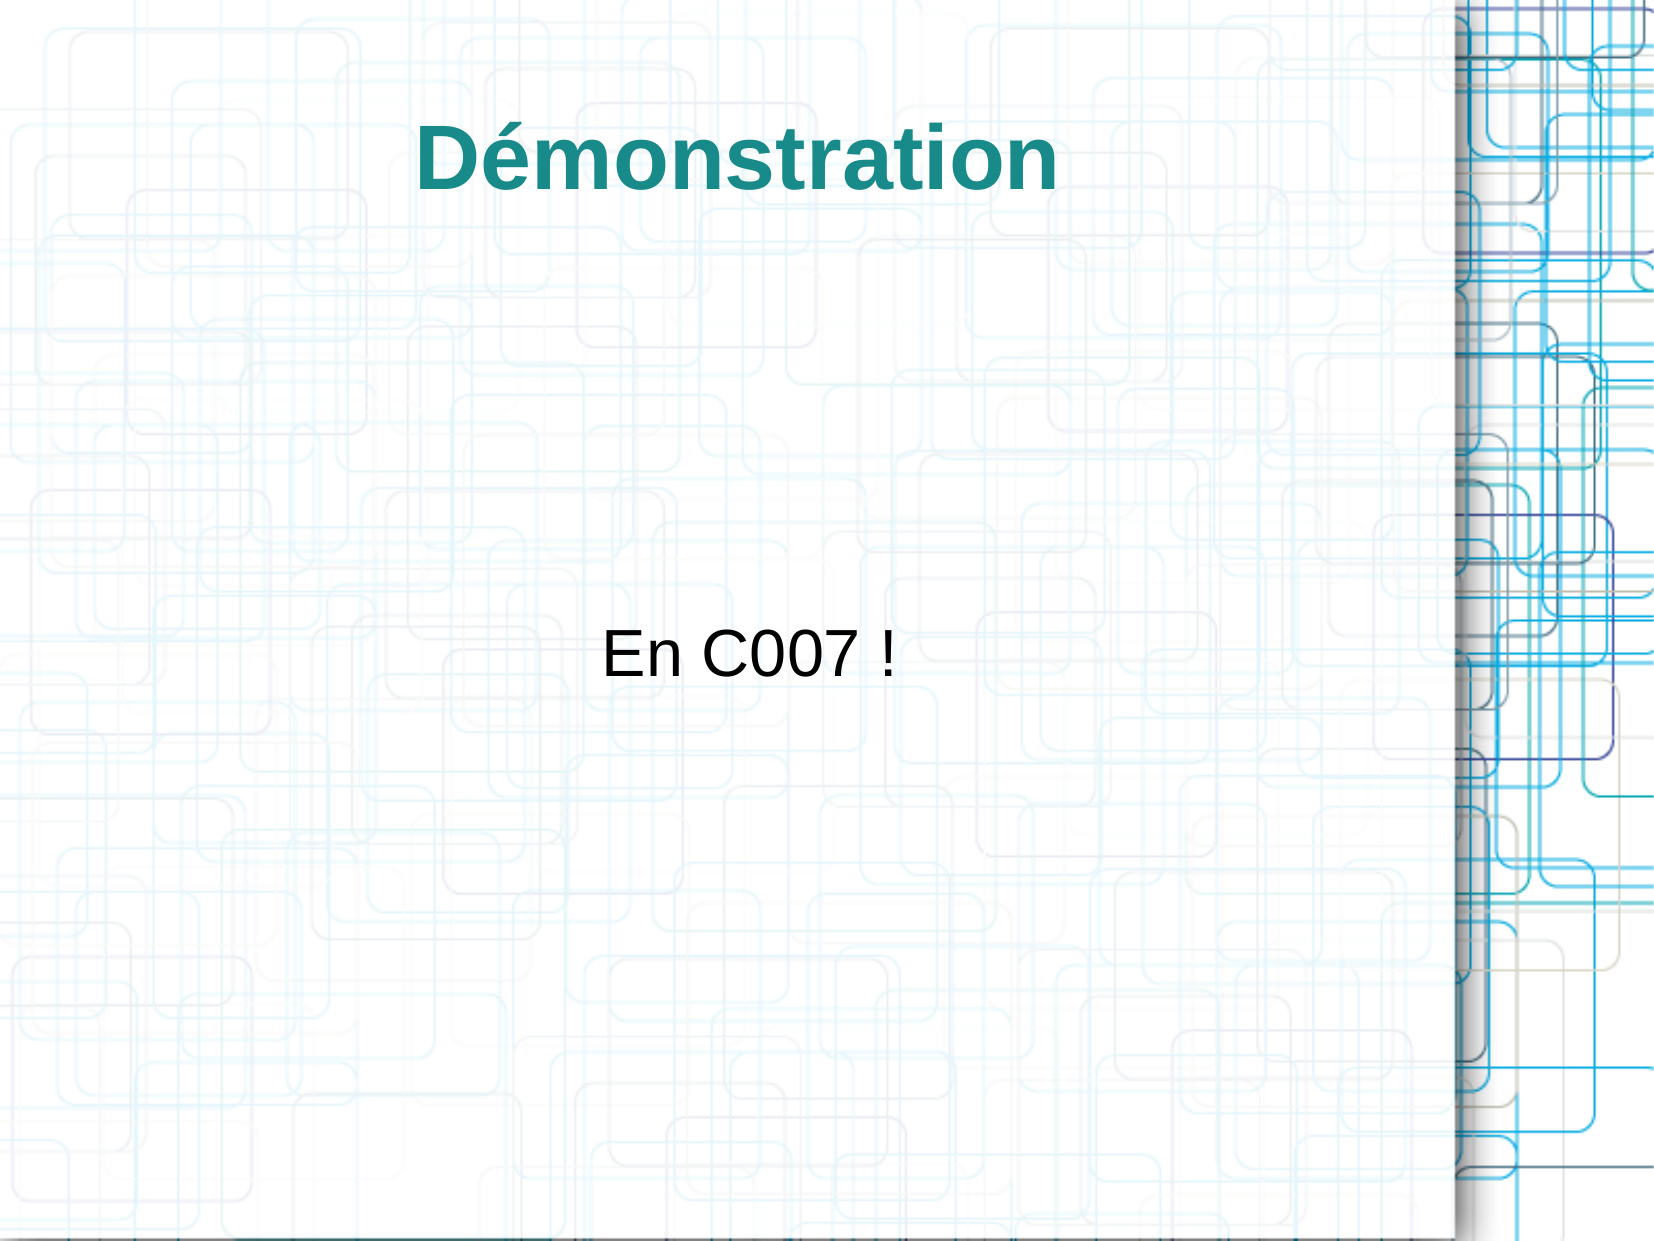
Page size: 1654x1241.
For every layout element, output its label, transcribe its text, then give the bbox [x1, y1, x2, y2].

title Démonstration [59, 97, 1418, 208]
subtitle En C007 ! [82, 609, 1418, 690]
picture [0, 0, 1654, 1241]
